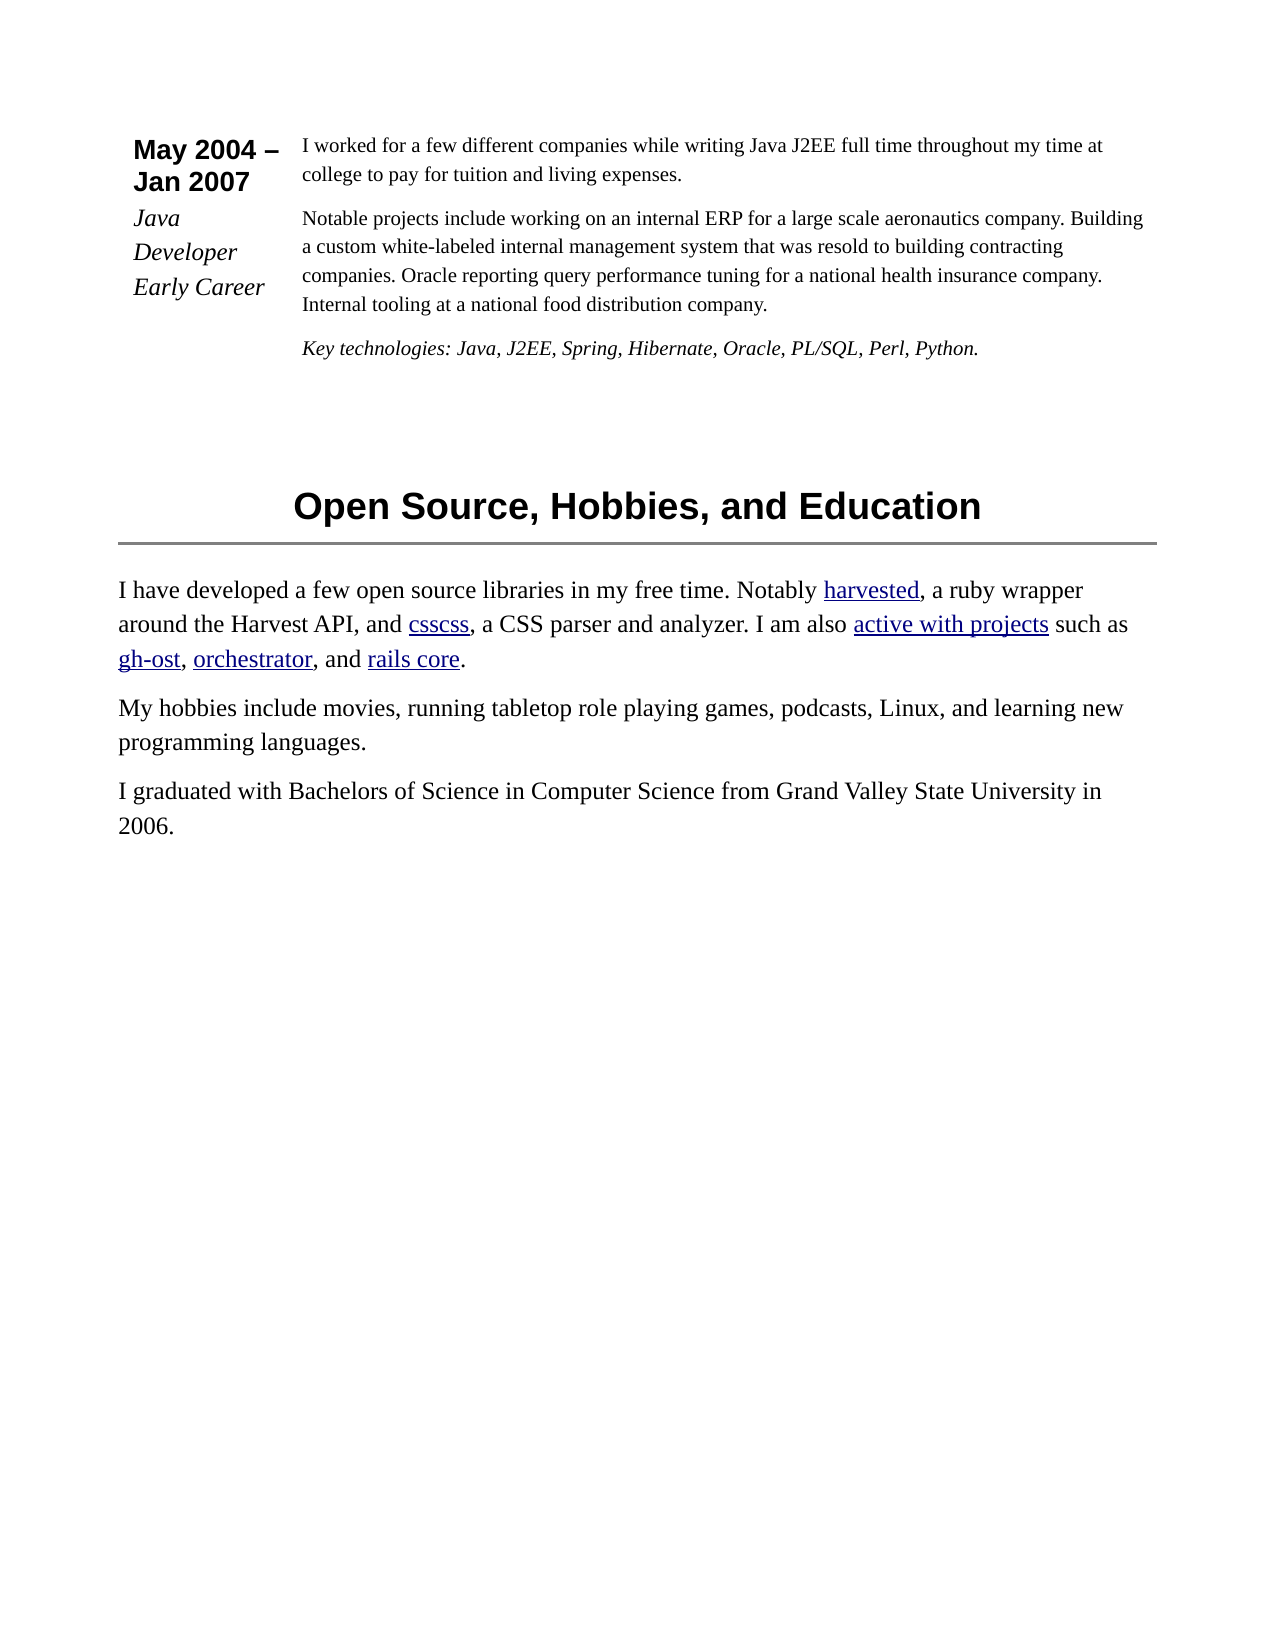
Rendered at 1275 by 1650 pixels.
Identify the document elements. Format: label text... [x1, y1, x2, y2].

subtitle Open Source, Hobbies, and Education [118, 484, 1157, 527]
text My hobbies include movies, running tabletop role playing games, podcasts, Linux, and learning new programming languages. [118, 693, 1157, 756]
text I have developed a few open source libraries in my free time. Notably harvested, a ruby wrapper around the Harvest API, and csscss, a CSS parser and analyzer. I am also active with projects such as gh-ost, orchestrator, and rails core. [118, 575, 1157, 673]
table_cell May 2004 – Jan 2007 Java Developer Early Career [118, 118, 287, 389]
table_cell I worked for a few different companies while writing Java J2EE full time throughout my time at college to pay for tuition and living expenses. Notable projects include working on an internal ERP for a large scale aeronautics company. Building a custom white-labeled internal management system that was resold to building contracting companies. Oracle reporting query performance tuning for a national health insurance company. Internal tooling at a national food distribution company. Key technologies: Java, J2EE, Spring, Hibernate, Oracle, PL/SQL, Perl, Python. [287, 118, 1158, 389]
text I graduated with Bachelors of Science in Computer Science from Grand Valley State University in 2006. [118, 776, 1157, 840]
